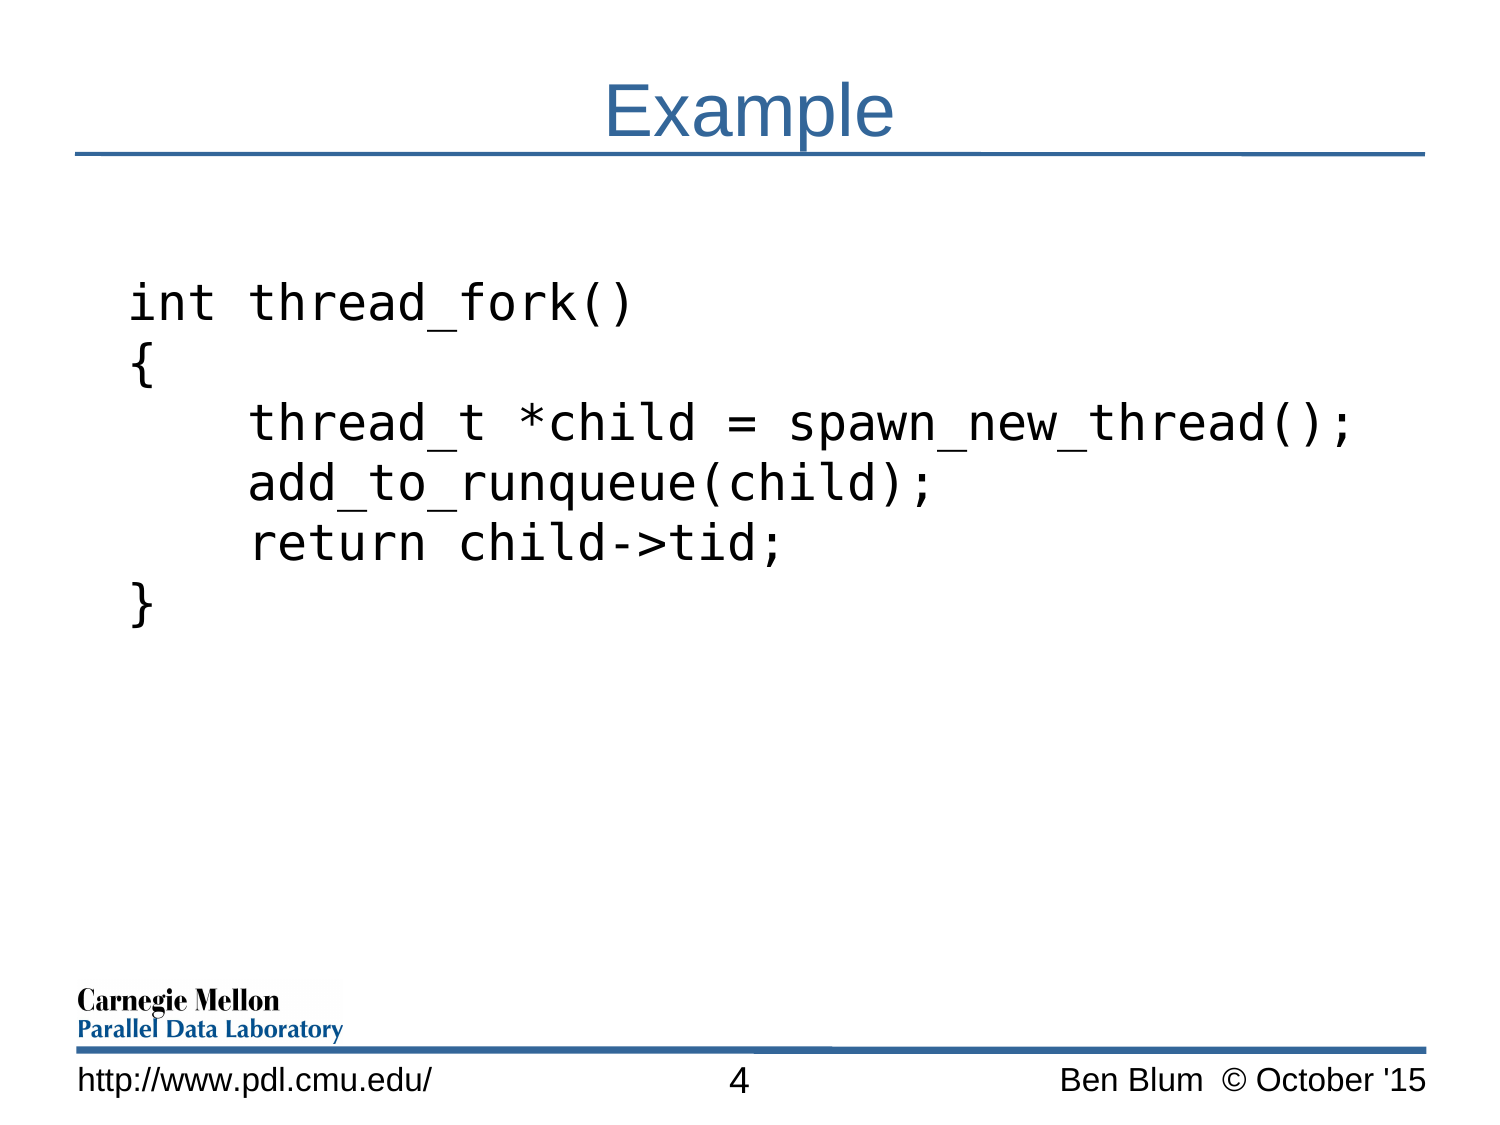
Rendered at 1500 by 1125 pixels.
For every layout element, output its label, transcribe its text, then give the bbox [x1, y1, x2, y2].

title Example [112, 50, 1388, 163]
text_box int thread_fork() { thread_t *child = spawn_new_thread(); add_to_runqueue(child); return child->tid; } [112, 262, 1388, 901]
picture [77, 979, 343, 1044]
